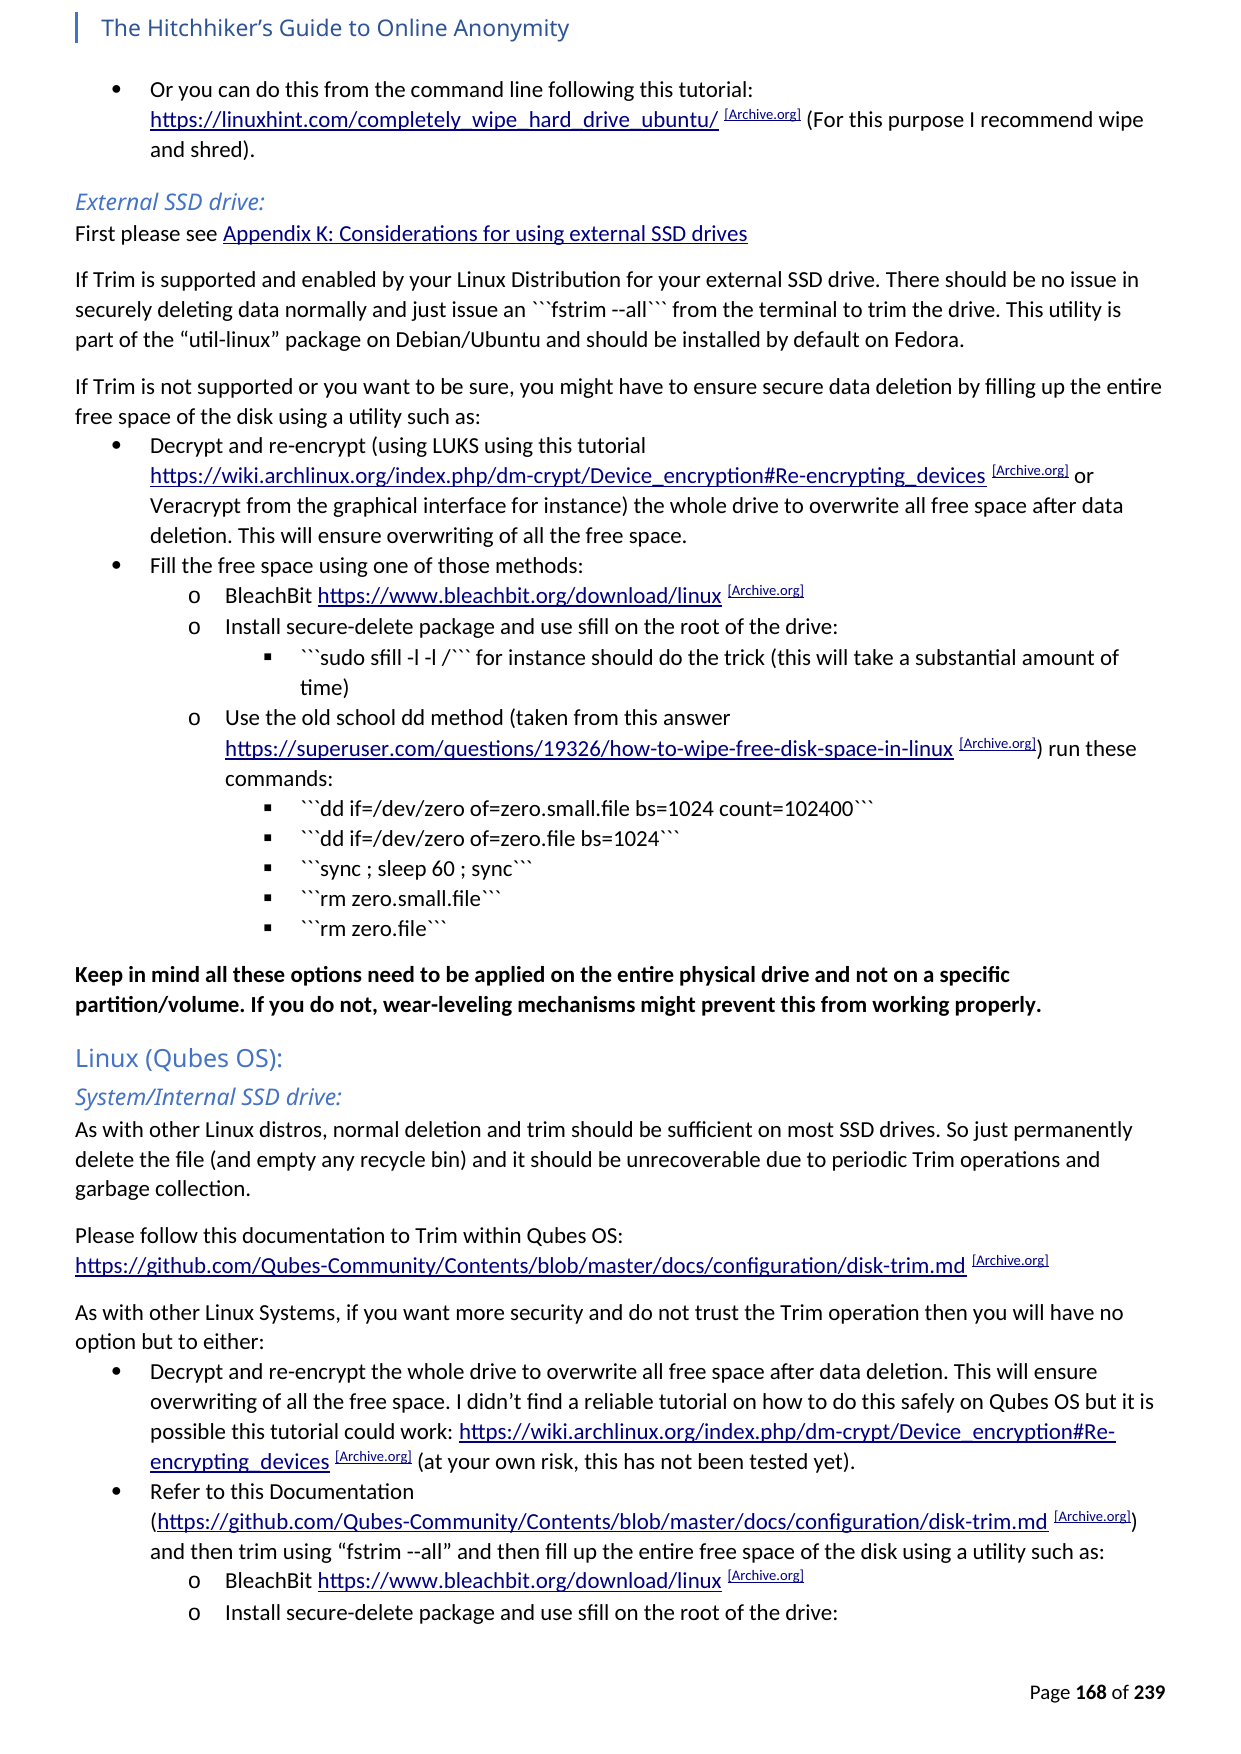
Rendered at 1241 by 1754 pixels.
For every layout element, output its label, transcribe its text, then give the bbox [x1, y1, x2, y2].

list Use the old school dd method (taken from this answer https://superuser.com/questions/19326/how-to-wipe-free-disk-space-in-linux [Archive.org]) run these commands: [187, 703, 1165, 792]
list Install secure-delete package and use sfill on the root of the drive: [187, 612, 1165, 641]
list Decrypt and re-encrypt (using LUKS using this tutorial https://wiki.archlinux.org/index.php/dm-crypt/Device_encryption#Re-encrypting_devices [Archive.org] or Veracrypt from the graphical interface for instance) the whole drive to overwrite all free space after data deletion. This will ensure overwriting of all the free space. [112, 432, 1165, 549]
subtitle System/Internal SSD drive: [75, 1081, 1165, 1113]
subtitle External SSD drive: [75, 186, 1165, 217]
list Decrypt and re-encrypt the whole drive to overwrite all free space after data deletion. This will ensure overwriting of all the free space. I didn’t find a reliable tutorial on how to do this safely on Qubes OS but it is possible this tutorial could work: https://wiki.archlinux.org/index.php/dm-crypt/Device_encryption#Re-encrypting_devices [Archive.org] (at your own risk, this has not been tested yet). [112, 1357, 1165, 1475]
list Install secure-delete package and use sfill on the root of the drive: [187, 1598, 1165, 1627]
list Or you can do this from the command line following this tutorial: https://linuxhint.com/completely_wipe_hard_drive_ubuntu/ [Archive.org] (For this purpose I recommend wipe and shred). [112, 75, 1165, 163]
text If Trim is not supported or you want to be sure, you might have to ensure secure data deletion by filling up the entire free space of the disk using a utility such as: [75, 372, 1165, 430]
text If Trim is supported and enabled by your Linux Distribution for your external SSD drive. There should be no issue in securely deleting data normally and just issue an ```fstrim --all``` from the terminal to trim the drive. This utility is part of the “util-linux” package on Debian/Ubuntu and should be installed by default on Fedora. [75, 266, 1165, 353]
text As with other Linux distros, normal deletion and trim should be sufficient on most SSD drives. So just permanently delete the file (and empty any recycle bin) and it should be unrecoverable due to periodic Trim operations and garbage collection. [75, 1115, 1165, 1203]
text First please see Appendix K: Considerations for using external SSD drives [75, 219, 1165, 247]
text Please follow this documentation to Trim within Qubes OS: https://github.com/Qubes-Community/Contents/blob/master/docs/configuration/disk-trim.md [Archive.org] [75, 1221, 1165, 1279]
list Refer to this Documentation (https://github.com/Qubes-Community/Contents/blob/master/docs/configuration/disk-trim.md [Archive.org]) and then trim using “fstrim --all” and then fill up the entire free space of the disk using a utility such as: [112, 1477, 1165, 1565]
subtitle Linux (Qubes OS): [75, 1041, 1165, 1075]
list ```sudo sfill -l -l /``` for instance should do the trick (this will take a substantial amount of time) [262, 643, 1165, 701]
list BleachBit https://www.bleachbit.org/download/linux [Archive.org] [187, 1567, 1165, 1596]
text Keep in mind all these options need to be applied on the entire physical drive and not on a specific partition/volume. If you do not, wear-leveling mechanisms might prevent this from working properly. [75, 960, 1165, 1018]
list Fill the free space using one of those methods: [112, 551, 1165, 579]
list BleachBit https://www.bleachbit.org/download/linux [Archive.org] [187, 581, 1165, 610]
list ```dd if=/dev/zero of=zero.small.file bs=1024 count=102400``` [262, 794, 1165, 822]
text As with other Linux Systems, if you want more security and do not trust the Trim operation then you will have no option but to either: [75, 1298, 1165, 1356]
list ```rm zero.file``` [262, 914, 1165, 942]
list ```sync ; sleep 60 ; sync``` [262, 854, 1165, 882]
list ```dd if=/dev/zero of=zero.file bs=1024``` [262, 824, 1165, 852]
list ```rm zero.small.file``` [262, 884, 1165, 912]
